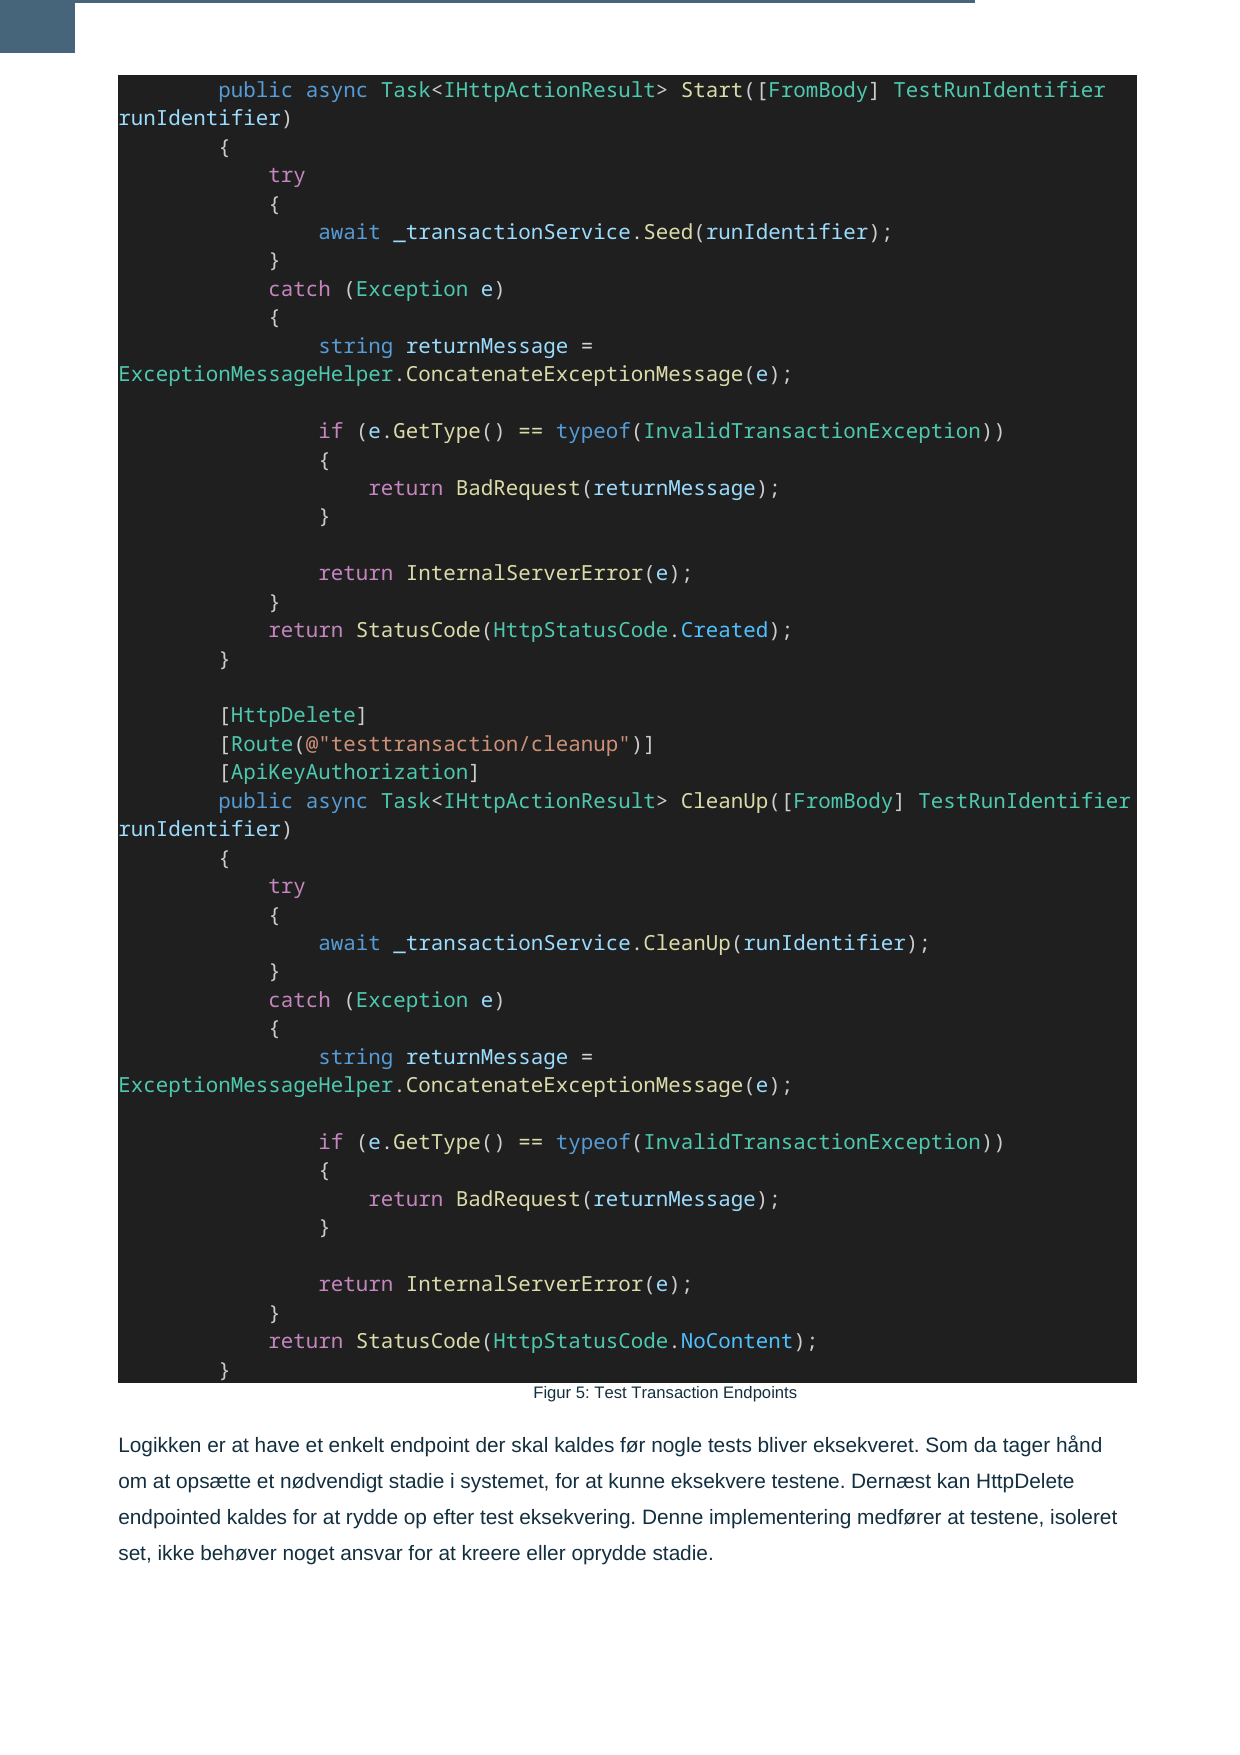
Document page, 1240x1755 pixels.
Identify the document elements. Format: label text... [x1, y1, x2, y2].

text return StatusCode(HttpStatusCode.Created); [118, 615, 1137, 644]
text { [118, 302, 1137, 331]
text if (e.GetType() == typeof(InvalidTransactionException)) [118, 416, 1137, 445]
text try [118, 871, 1137, 900]
text return InternalServerError(e); [118, 1269, 1137, 1298]
text } [118, 1212, 1137, 1241]
text await _transactionService.Seed(runIdentifier); [118, 217, 1137, 246]
text } [118, 1298, 1137, 1326]
text await _transactionService.CleanUp(runIdentifier); [118, 928, 1137, 957]
text [HttpDelete] [118, 701, 1137, 729]
text { [118, 1156, 1137, 1184]
text } [118, 502, 1137, 530]
text } [118, 587, 1137, 615]
text } [118, 957, 1137, 985]
text catch (Exception e) [118, 274, 1137, 302]
text try [118, 160, 1137, 189]
text { [118, 445, 1137, 473]
text public async Task<IHttpActionResult> CleanUp([FromBody] TestRunIdentifier runIdentifier) [118, 786, 1137, 843]
text Logikken er at have et enkelt endpoint der skal kaldes før nogle tests bliver eksekveret. Som da tager hånd om at opsætte et nødvendigt stadie i systemet, for at kunne eksekvere testene. Dernæst kan HttpDelete endpointed kaldes for at rydde op efter test eksekvering. Denne implementering medfører at testene, isoleret set, ikke behøver noget ansvar for at kreere eller oprydde stadie. [118, 1433, 1137, 1564]
text { [118, 900, 1137, 928]
text string returnMessage = ExceptionMessageHelper.ConcatenateExceptionMessage(e); [118, 1042, 1137, 1099]
text } [118, 644, 1137, 672]
text } [118, 246, 1137, 274]
text return StatusCode(HttpStatusCode.NoContent); [118, 1326, 1137, 1355]
text return BadRequest(returnMessage); [118, 473, 1137, 502]
text if (e.GetType() == typeof(InvalidTransactionException)) [118, 1127, 1137, 1156]
text { [118, 843, 1137, 871]
text [ApiKeyAuthorization] [118, 757, 1137, 786]
text public async Task<IHttpActionResult> Start([FromBody] TestRunIdentifier runIdentifier) [118, 75, 1137, 132]
text catch (Exception e) [118, 985, 1137, 1013]
text Figur 5: Test Transaction Endpoints [118, 1383, 1137, 1402]
text } [118, 1355, 1137, 1383]
text return BadRequest(returnMessage); [118, 1184, 1137, 1212]
text [Route(@"testtransaction/cleanup")] [118, 729, 1137, 757]
text return InternalServerError(e); [118, 558, 1137, 587]
text { [118, 189, 1137, 217]
text { [118, 132, 1137, 160]
text { [118, 1013, 1137, 1042]
text string returnMessage = ExceptionMessageHelper.ConcatenateExceptionMessage(e); [118, 331, 1137, 388]
